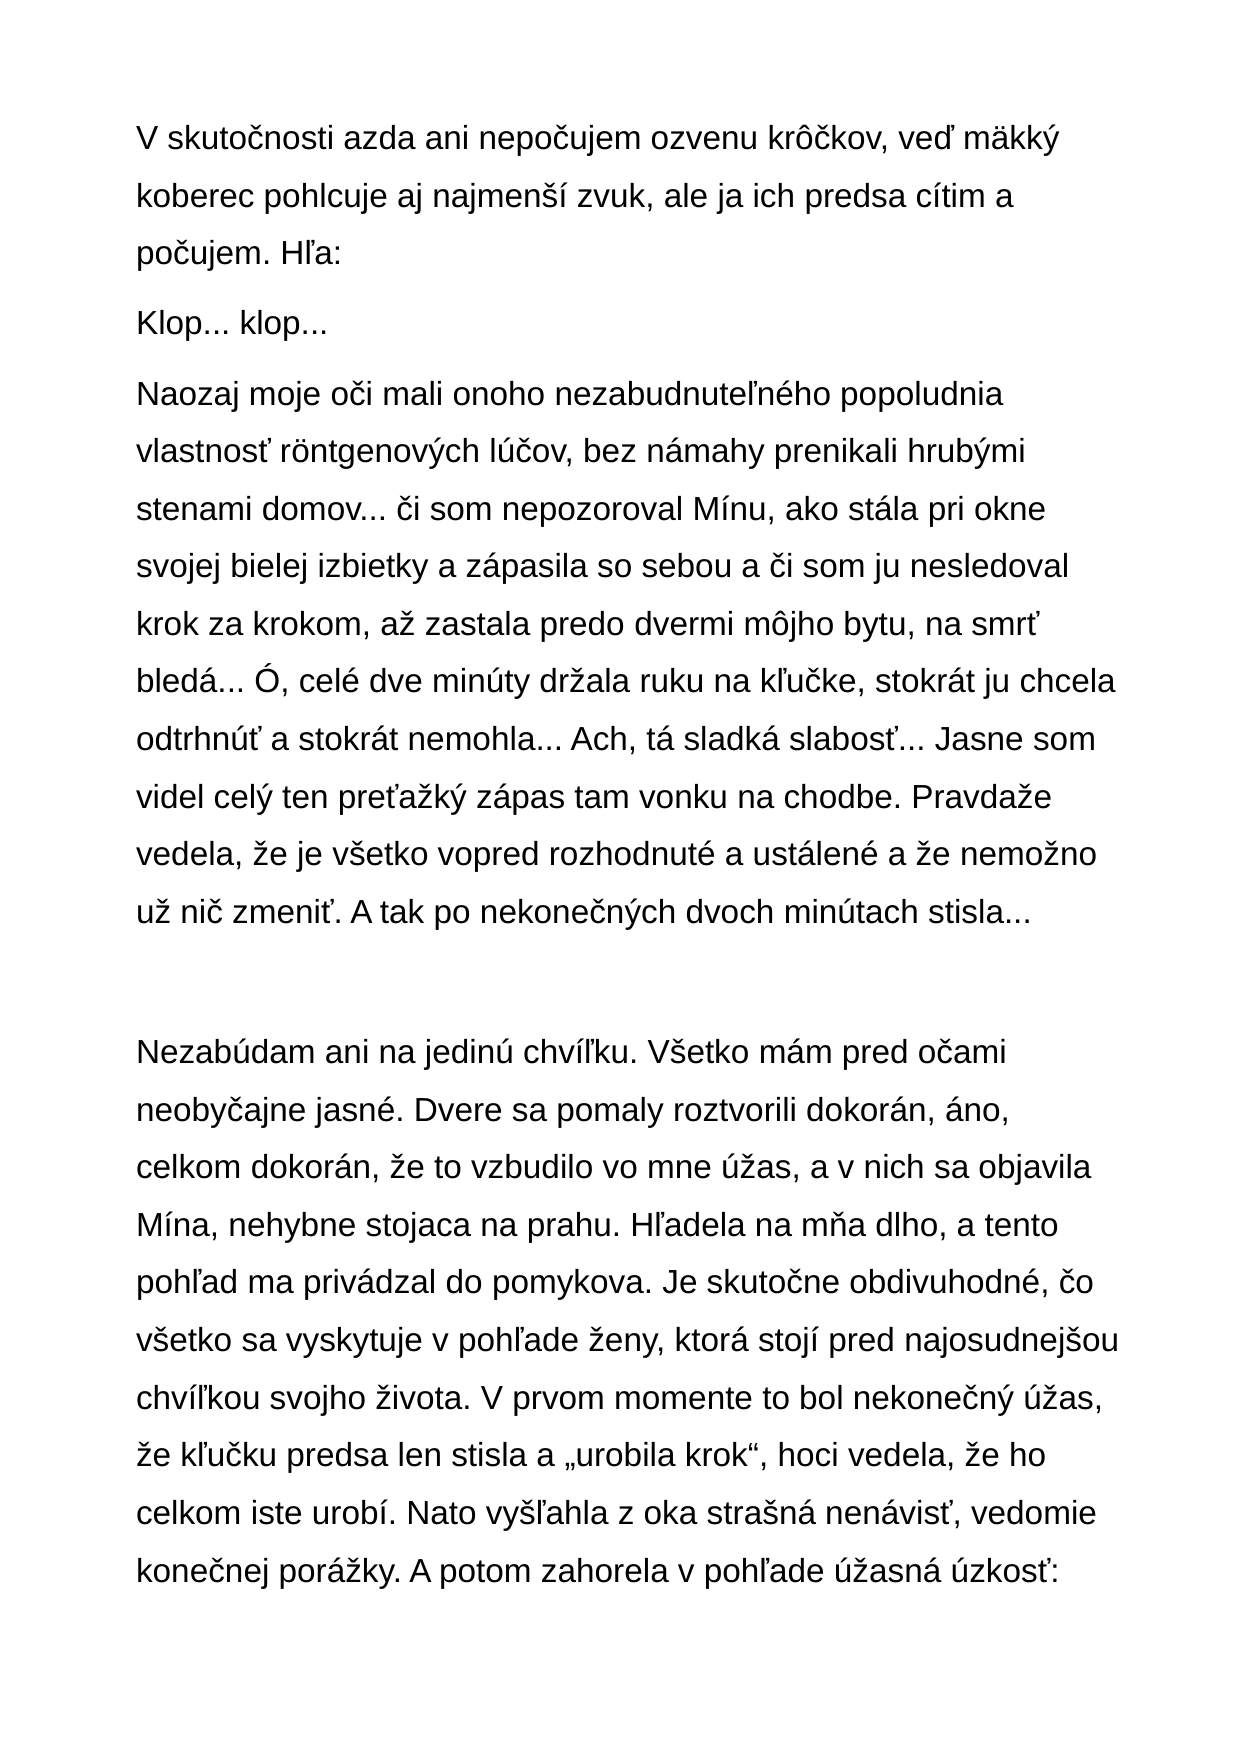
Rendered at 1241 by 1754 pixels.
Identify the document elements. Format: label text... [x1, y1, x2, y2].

text Klop... klop... [136, 303, 1122, 342]
text Naozaj moje oči mali onoho nezabudnuteľného popoludnia vlastnosť röntgenových lúčov, bez námahy prenikali hrubými stenami domov... či som nepozoroval Mínu, ako stála pri okne svojej bielej izbietky a zápasila so sebou a či som ju nesledoval krok za krokom, až zastala predo dvermi môjho bytu, na smrť bledá... Ó, celé dve minúty držala ruku na kľučke, stokrát ju chcela odtrhnúť a stokrát nemohla... Ach, tá sladká slabosť... Jasne som videl celý ten preťažký zápas tam vonku na chodbe. Pravdaže vedela, že je všetko vopred rozhodnuté a ustálené a že nemožno už nič zmeniť. A tak po nekonečných dvoch minútach stisla... [136, 373, 1122, 930]
text Nezabúdam ani na jedinú chvíľku. Všetko mám pred očami neobyčajne jasné. Dvere sa pomaly roztvorili dokorán, áno, celkom dokorán, že to vzbudilo vo mne úžas, a v nich sa objavila Mína, nehybne stojaca na prahu. Hľadela na mňa dlho, a tento pohľad ma privádzal do pomykova. Je skutočne obdivuhodné, čo všetko sa vyskytuje v pohľade ženy, ktorá stojí pred najosudnejšou chvíľkou svojho života. V prvom momente to bol nekonečný úžas, že kľučku predsa len stisla a „urobila krok“, hoci vedela, že ho celkom iste urobí. Nato vyšľahla z oka strašná nenávisť, vedomie konečnej porážky. A potom zahorela v pohľade úžasná úzkosť: [136, 1032, 1122, 1589]
text V skutočnosti azda ani nepočujem ozvenu krôčkov, veď mäkký koberec pohlcuje aj najmenší zvuk, ale ja ich predsa cítim a počujem. Hľa: [136, 118, 1122, 272]
